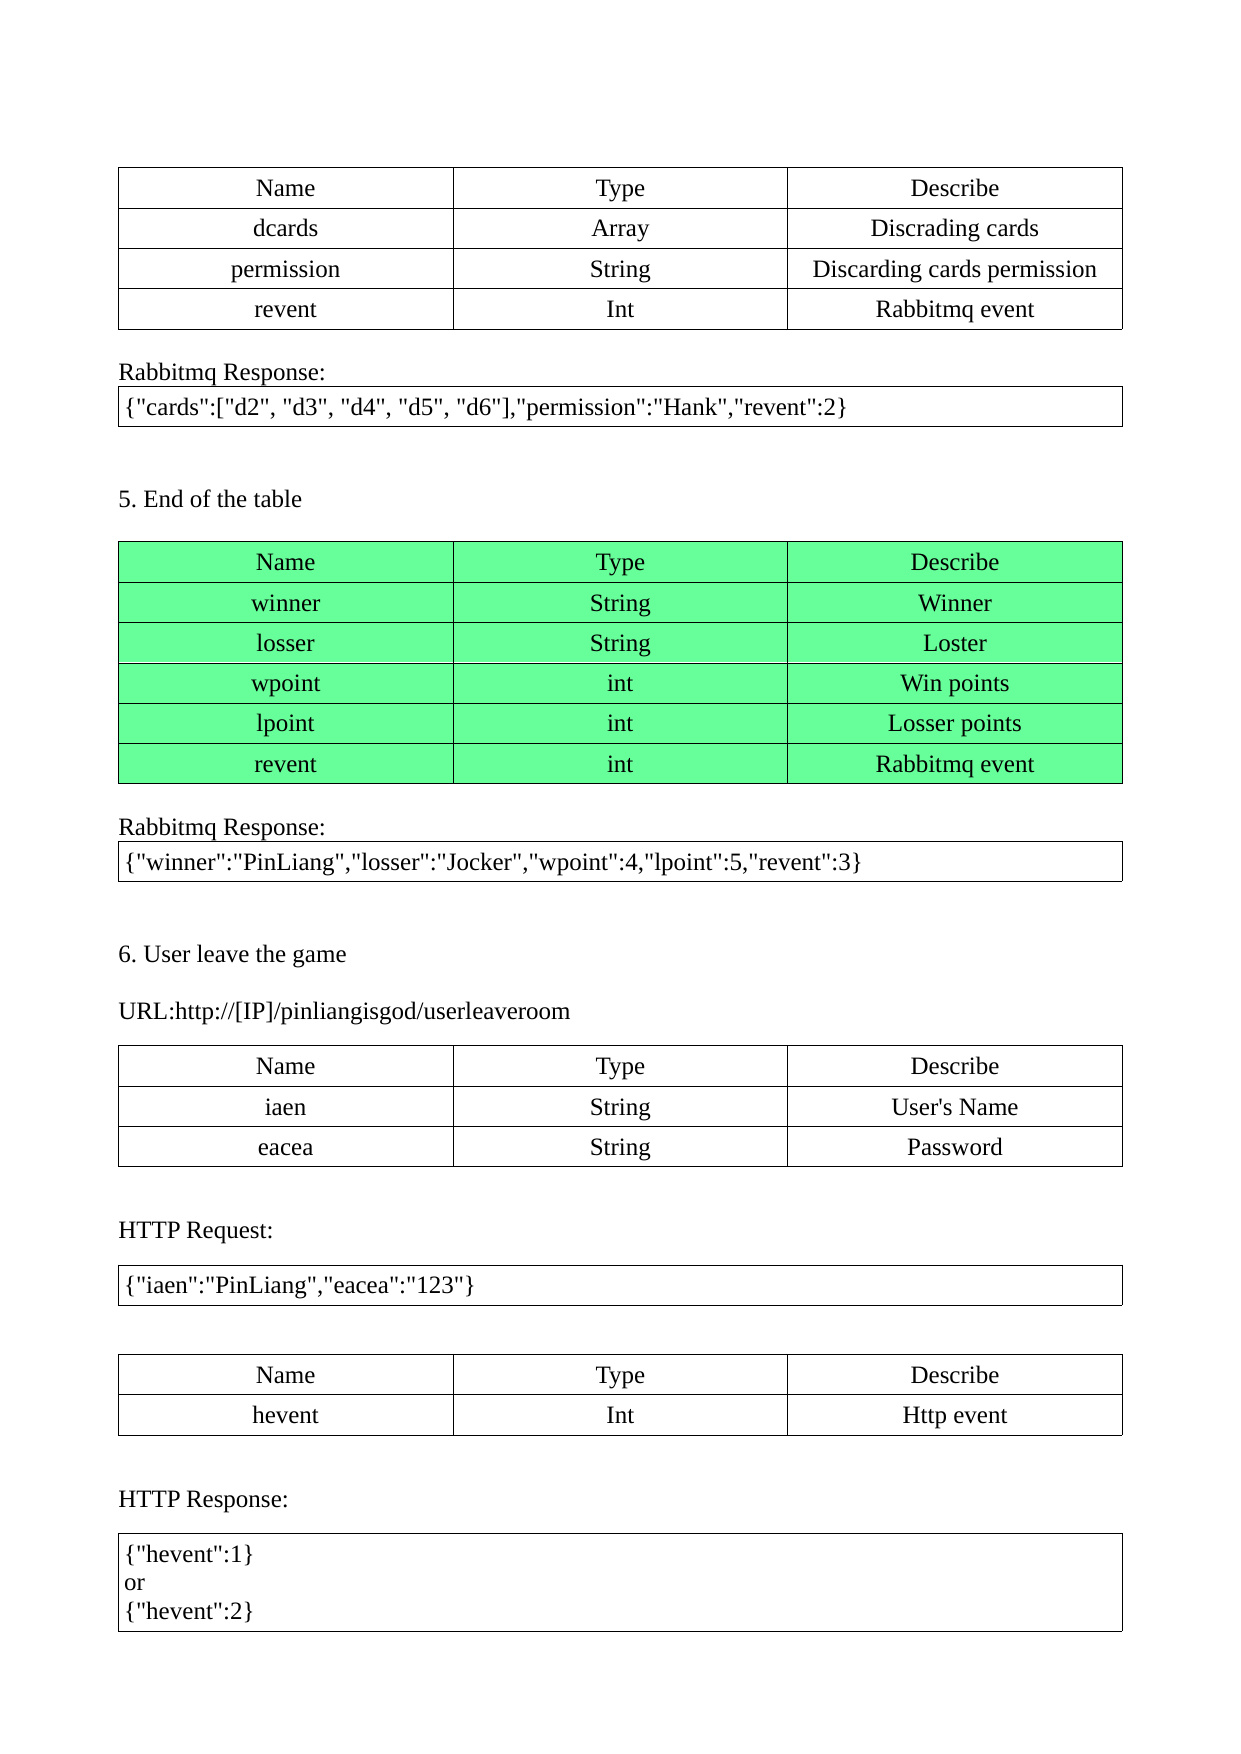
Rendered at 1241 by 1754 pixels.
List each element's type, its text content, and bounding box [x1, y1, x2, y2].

table_header Describe [788, 542, 1122, 582]
table_header Type [454, 168, 787, 207]
table_cell eacea [119, 1127, 453, 1166]
table_cell Rabbitmq event [788, 744, 1122, 783]
table_header Name [119, 542, 453, 582]
text 6. User leave the game [118, 939, 1122, 968]
table_header {"iaen":"PinLiang","eacea":"123"} [119, 1266, 1122, 1305]
table_cell String [454, 1087, 787, 1126]
table_cell dcards [119, 209, 453, 248]
table_header Name [119, 1355, 453, 1394]
table_header Name [119, 1046, 453, 1086]
table_cell permission [119, 249, 453, 288]
table_cell revent [119, 289, 453, 328]
table_cell String [454, 583, 787, 622]
table_header Name [119, 168, 453, 207]
table_header {"cards":["d2", "d3", "d4", "d5", "d6"],"permission":"Hank","revent":2} [119, 387, 1122, 426]
text HTTP Request: [118, 1216, 1122, 1244]
text Rabbitmq Response: [118, 812, 1122, 841]
text Rabbitmq Response: [118, 357, 1122, 386]
table_cell int [454, 664, 787, 703]
table_cell String [454, 623, 787, 662]
table_header {"hevent":1} or {"hevent":2} [119, 1534, 1122, 1631]
table_header Describe [788, 168, 1122, 207]
table_cell hevent [119, 1395, 453, 1435]
table_header Type [454, 1046, 787, 1086]
text HTTP Response: [118, 1484, 1122, 1513]
table_cell Win points [788, 664, 1122, 703]
table_cell Array [454, 209, 787, 248]
table_cell Loster [788, 623, 1122, 662]
table_cell int [454, 744, 787, 783]
text 5. End of the table [118, 484, 1122, 513]
table_cell Http event [788, 1395, 1122, 1435]
table_cell Losser points [788, 704, 1122, 743]
table_cell losser [119, 623, 453, 662]
table_cell Int [454, 1395, 787, 1435]
table_cell winner [119, 583, 453, 622]
table_cell Discarding cards permission [788, 249, 1122, 288]
table_cell User's Name [788, 1087, 1122, 1126]
table_cell lpoint [119, 704, 453, 743]
text URL:http://[IP]/pinliangisgod/userleaveroom [118, 996, 1122, 1025]
table_cell String [454, 249, 787, 288]
table_cell wpoint [119, 664, 453, 703]
table_cell String [454, 1127, 787, 1166]
table_header Describe [788, 1355, 1122, 1394]
table_cell Rabbitmq event [788, 289, 1122, 328]
table_cell int [454, 704, 787, 743]
table_header Describe [788, 1046, 1122, 1086]
table_header {"winner":"PinLiang","losser":"Jocker","wpoint":4,"lpoint":5,"revent":3} [119, 842, 1122, 881]
table_cell Password [788, 1127, 1122, 1166]
table_header Type [454, 1355, 787, 1394]
table_cell iaen [119, 1087, 453, 1126]
table_cell Discrading cards [788, 209, 1122, 248]
table_cell Int [454, 289, 787, 328]
table_cell revent [119, 744, 453, 783]
table_cell Winner [788, 583, 1122, 622]
table_header Type [454, 542, 787, 582]
